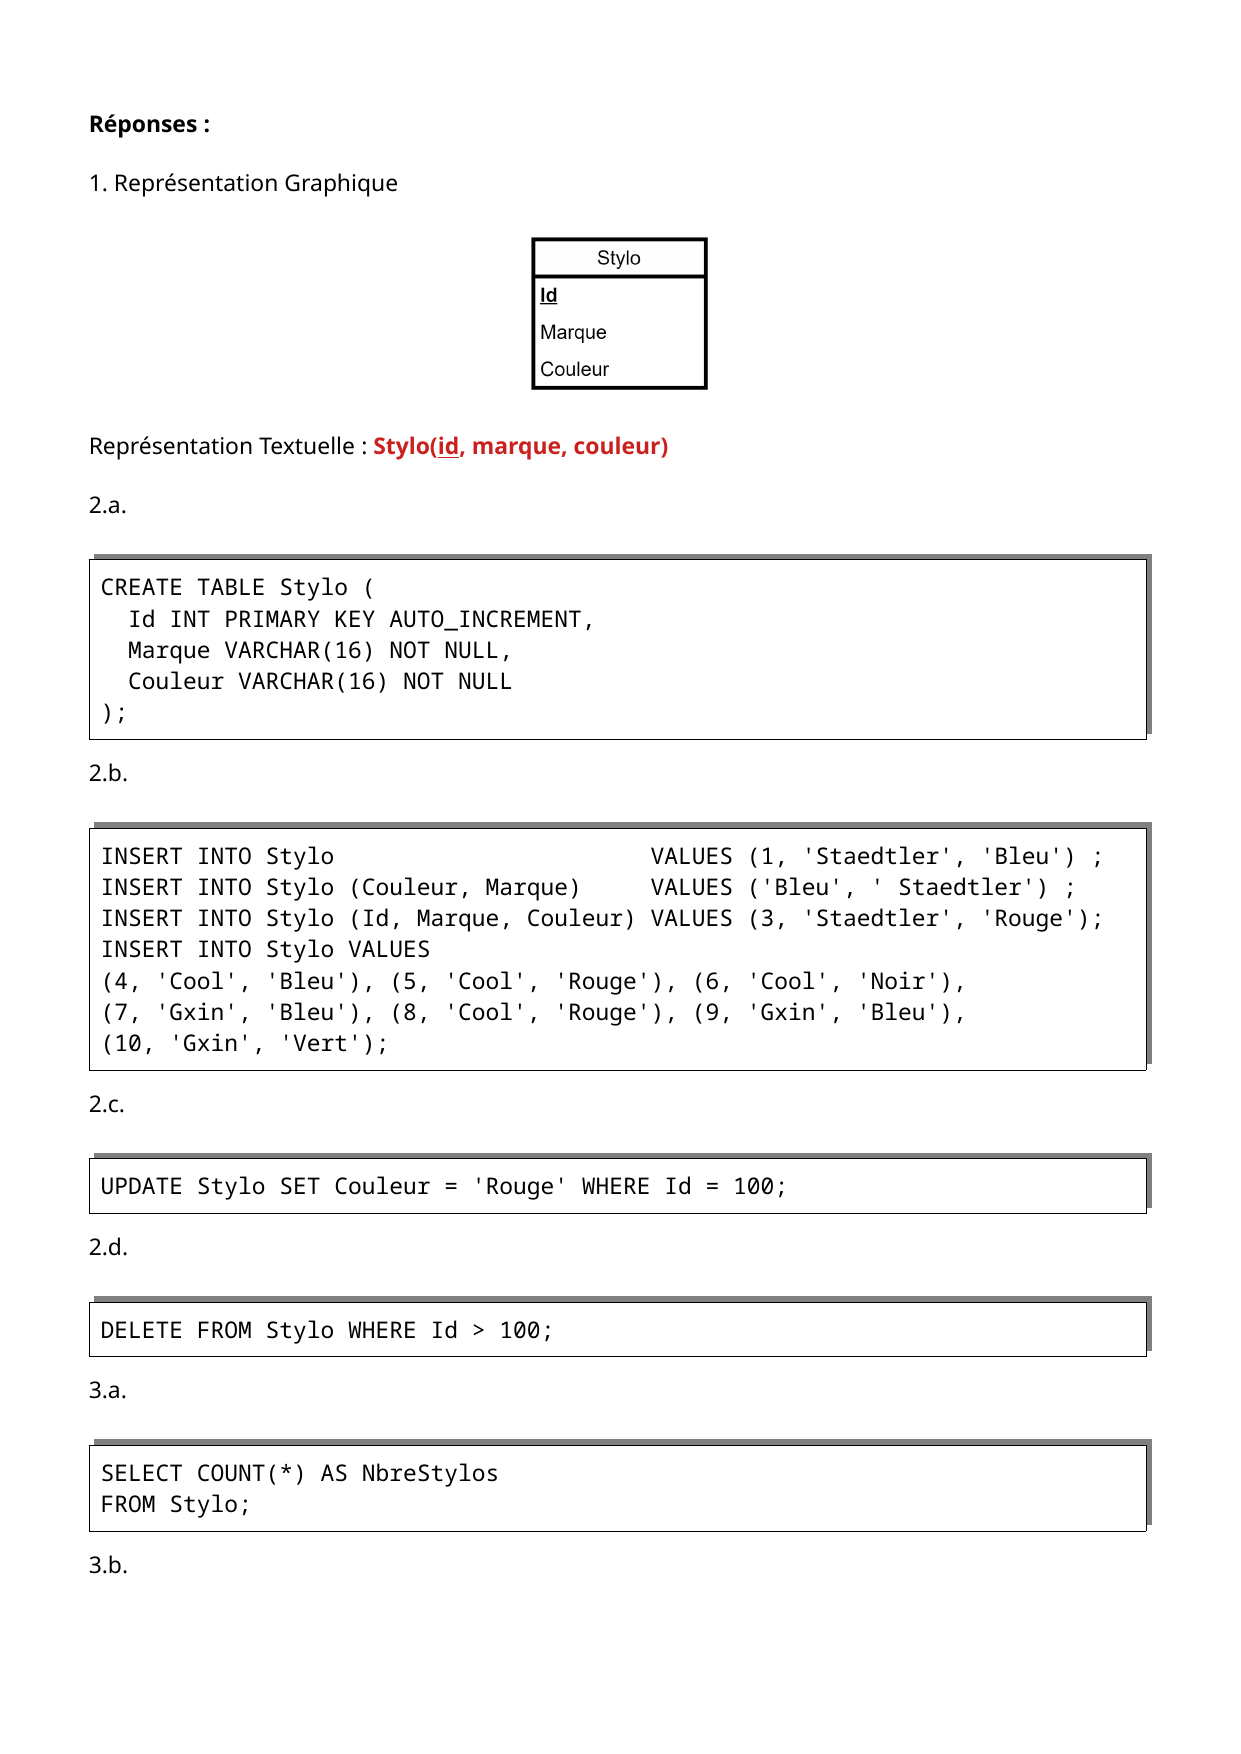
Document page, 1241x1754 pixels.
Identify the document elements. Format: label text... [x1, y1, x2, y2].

text 1. Représentation Graphique [88, 167, 1152, 198]
text INSERT INTO Stylo (Couleur, Marque) VALUES ('Bleu', ' Staedtler') ; [90, 859, 1146, 890]
text DELETE FROM Stylo WHERE Id > 100; [90, 1303, 1146, 1356]
text INSERT INTO Stylo VALUES [90, 921, 1146, 953]
text SELECT COUNT(*) AS NbreStylos [90, 1446, 1146, 1476]
text (10, 'Gxin', 'Vert'); [90, 1015, 1146, 1070]
text Réponses : [88, 108, 1152, 139]
text (7, 'Gxin', 'Bleu'), (8, 'Cool', 'Rouge'), (9, 'Gxin', 'Bleu'), [90, 984, 1146, 1015]
text 3.b. [88, 1549, 1152, 1580]
text FROM Stylo; [90, 1476, 1146, 1531]
text INSERT INTO Stylo (Id, Marque, Couleur) VALUES (3, 'Staedtler', 'Rouge'); [90, 890, 1146, 921]
text Id INT PRIMARY KEY AUTO_INCREMENT, [90, 591, 1146, 622]
text 2.c. [88, 1088, 1152, 1119]
text 2.a. [88, 489, 1152, 520]
text Couleur VARCHAR(16) NOT NULL [90, 653, 1146, 684]
text UPDATE Stylo SET Couleur = 'Rouge' WHERE Id = 100; [90, 1159, 1146, 1213]
picture [519, 225, 721, 403]
text 2.b. [88, 757, 1152, 788]
text ); [90, 684, 1146, 739]
text INSERT INTO Stylo VALUES (1, 'Staedtler', 'Bleu') ; [90, 829, 1146, 859]
text 2.d. [88, 1231, 1152, 1262]
text Marque VARCHAR(16) NOT NULL, [90, 622, 1146, 653]
text (4, 'Cool', 'Bleu'), (5, 'Cool', 'Rouge'), (6, 'Cool', 'Noir'), [90, 953, 1146, 984]
text CREATE TABLE Stylo ( [90, 560, 1146, 591]
text Représentation Textuelle : Stylo(id, marque, couleur) [88, 430, 1152, 461]
text 3.a. [88, 1374, 1152, 1406]
